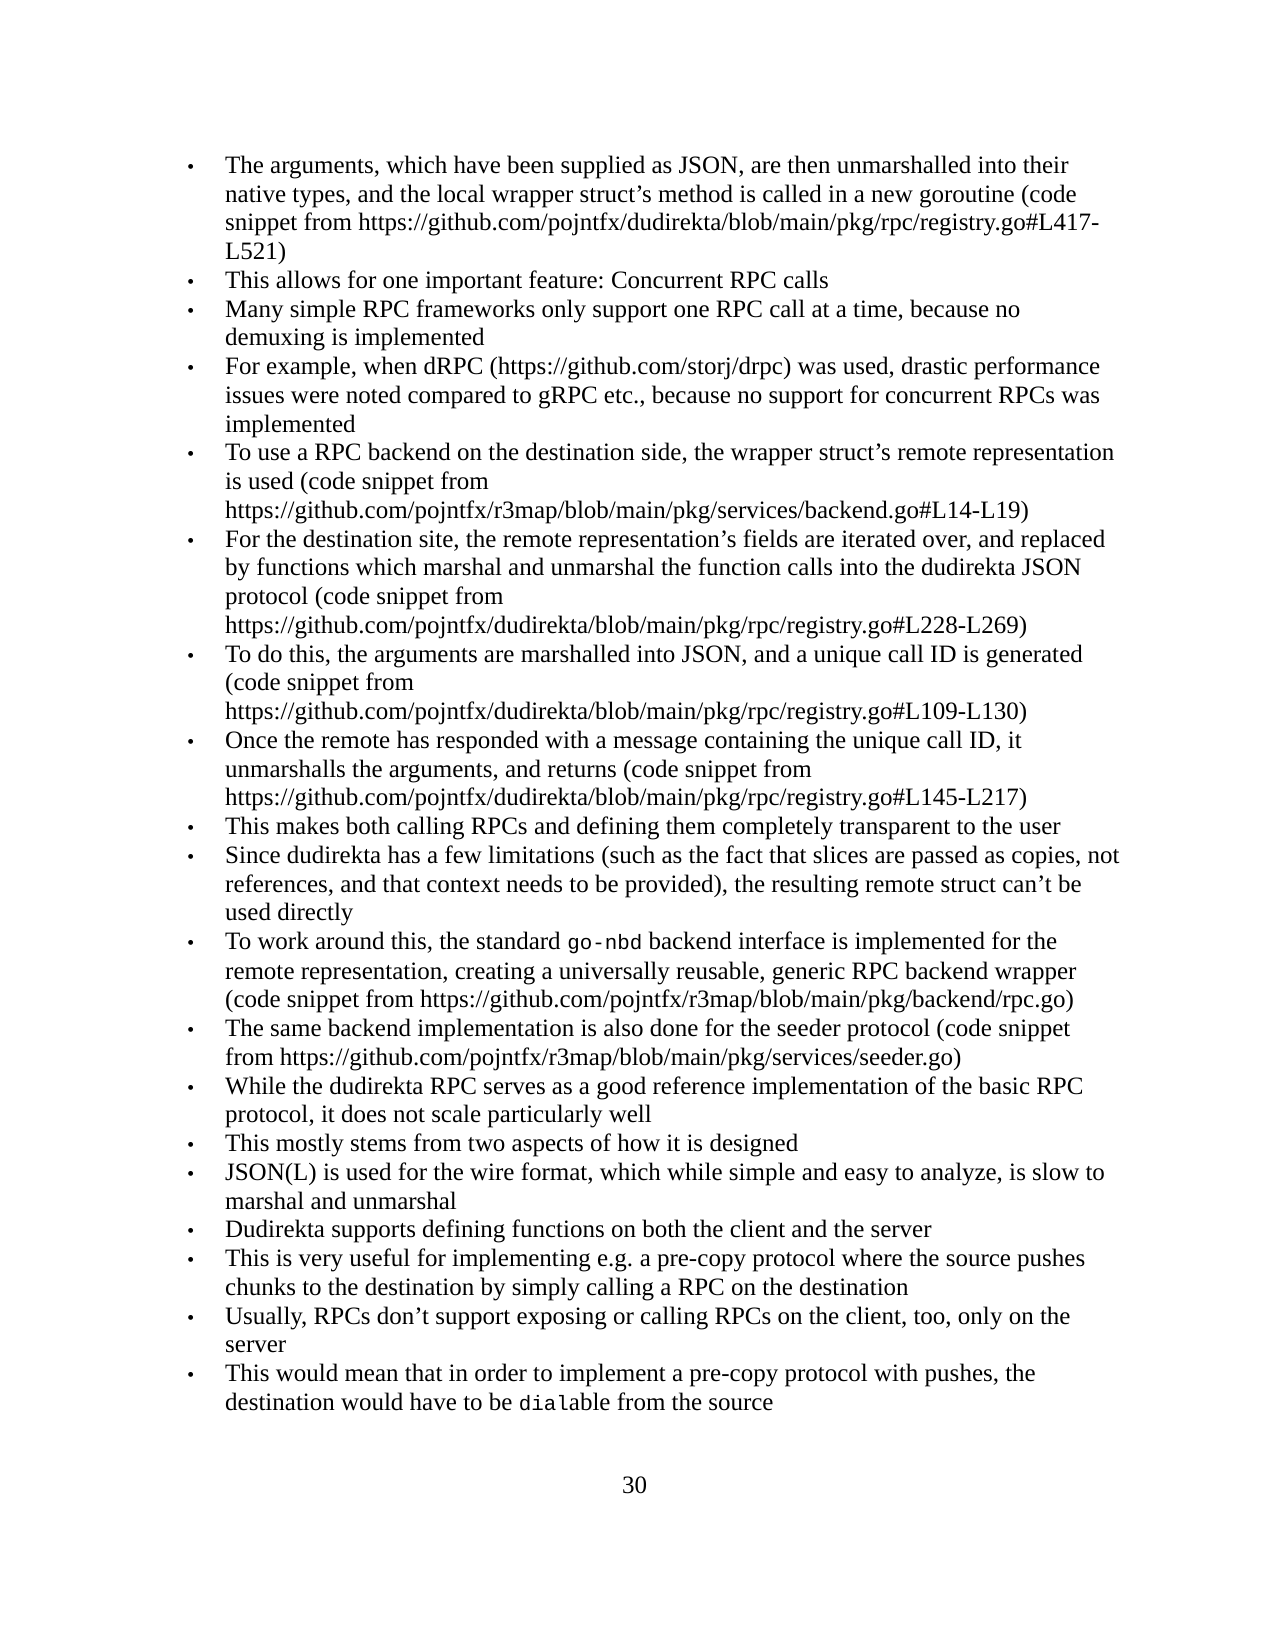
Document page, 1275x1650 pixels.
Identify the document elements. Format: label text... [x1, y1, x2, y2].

list Usually, RPCs don’t support exposing or calling RPCs on the client, too, only on the server [187, 1301, 1125, 1358]
list This allows for one important feature: Concurrent RPC calls [187, 265, 1125, 294]
list This makes both calling RPCs and defining them completely transparent to the user [187, 811, 1125, 840]
list The arguments, which have been supplied as JSON, are then unmarshalled into their native types, and the local wrapper struct’s method is called in a new goroutine (code snippet from https://github.com/pojntfx/dudirekta/blob/main/pkg/rpc/registry.go#L417-L521) [187, 150, 1125, 265]
list JSON(L) is used for the wire format, which while simple and easy to analyze, is slow to marshal and unmarshal [187, 1157, 1125, 1214]
list This would mean that in order to implement a pre-copy protocol with pushes, the destination would have to be dialable from the source [187, 1358, 1125, 1417]
list To use a RPC backend on the destination side, the wrapper struct’s remote representation is used (code snippet from https://github.com/pojntfx/r3map/blob/main/pkg/services/backend.go#L14-L19) [187, 437, 1125, 524]
list Since dudirekta has a few limitations (such as the fact that slices are passed as copies, not references, and that context needs to be provided), the resulting remote struct can’t be used directly [187, 840, 1125, 926]
list Once the remote has responded with a message containing the unique call ID, it unmarshalls the arguments, and returns (code snippet from https://github.com/pojntfx/dudirekta/blob/main/pkg/rpc/registry.go#L145-L217) [187, 725, 1125, 811]
list The same backend implementation is also done for the seeder protocol (code snippet from https://github.com/pojntfx/r3map/blob/main/pkg/services/seeder.go) [187, 1013, 1125, 1071]
list To do this, the arguments are marshalled into JSON, and a unique call ID is generated (code snippet from https://github.com/pojntfx/dudirekta/blob/main/pkg/rpc/registry.go#L109-L130) [187, 639, 1125, 725]
list Dudirekta supports defining functions on both the client and the server [187, 1214, 1125, 1243]
list This mostly stems from two aspects of how it is designed [187, 1128, 1125, 1157]
list For the destination site, the remote representation’s fields are iterated over, and replaced by functions which marshal and unmarshal the function calls into the dudirekta JSON protocol (code snippet from https://github.com/pojntfx/dudirekta/blob/main/pkg/rpc/registry.go#L228-L269) [187, 524, 1125, 639]
list Many simple RPC frameworks only support one RPC call at a time, because no demuxing is implemented [187, 294, 1125, 351]
list To work around this, the standard go-nbd backend interface is implemented for the remote representation, creating a universally reusable, generic RPC backend wrapper (code snippet from https://github.com/pojntfx/r3map/blob/main/pkg/backend/rpc.go) [187, 926, 1125, 1013]
list This is very useful for implementing e.g. a pre-copy protocol where the source pushes chunks to the destination by simply calling a RPC on the destination [187, 1243, 1125, 1301]
list While the dudirekta RPC serves as a good reference implementation of the basic RPC protocol, it does not scale particularly well [187, 1071, 1125, 1128]
list For example, when dRPC (https://github.com/storj/drpc) was used, drastic performance issues were noted compared to gRPC etc., because no support for concurrent RPCs was implemented [187, 351, 1125, 437]
